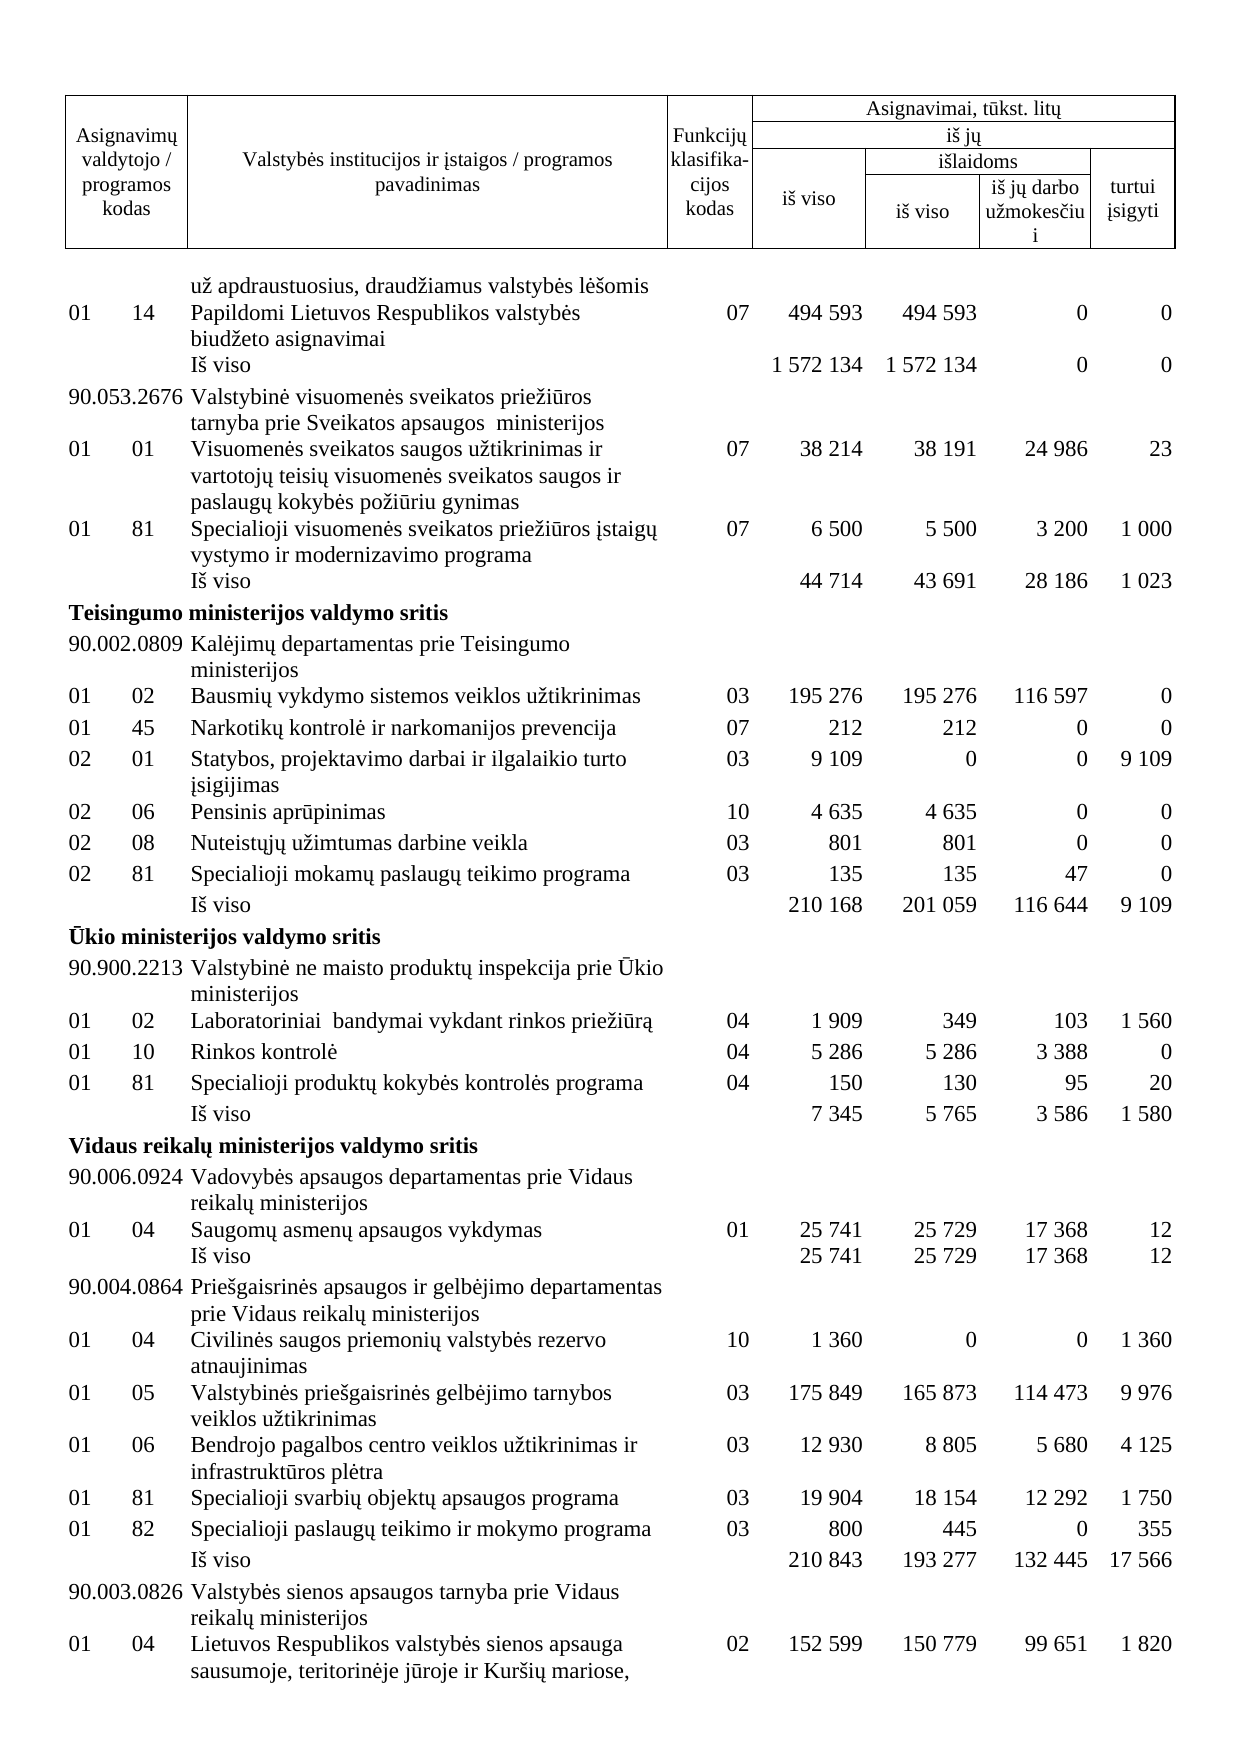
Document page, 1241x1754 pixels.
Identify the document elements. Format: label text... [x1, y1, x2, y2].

table_cell išlaidoms [866, 149, 1090, 174]
table_cell 135 [865, 860, 980, 891]
table_cell 0 [980, 745, 1091, 798]
table_cell 801 [752, 829, 865, 860]
table_cell 25 729 [865, 1242, 980, 1273]
table_cell Valstybinės priešgaisrinės gelbėjimo tarnybos veiklos užtikrinimas [188, 1379, 667, 1431]
table_cell [667, 1242, 752, 1273]
table_cell 0 [1091, 683, 1175, 714]
table_cell 28 186 [980, 567, 1091, 598]
table_cell 5 500 [865, 515, 980, 567]
table_cell 02 [65, 860, 129, 891]
table_cell 01 [65, 1038, 129, 1069]
table_cell 04 [667, 1038, 752, 1069]
table_cell 81 [129, 515, 187, 567]
table_cell Visuomenės sveikatos saugos užtikrinimas ir vartotojų teisių visuomenės sveikatos saugos ir paslaugų kokybės požiūriu gynimas [188, 436, 667, 514]
table_cell 201 059 [865, 891, 980, 923]
table_cell 494 593 [752, 299, 865, 352]
table_cell 02 [65, 829, 129, 860]
table_cell 5 680 [980, 1431, 1091, 1484]
table_cell 10 [667, 798, 752, 829]
table_cell [752, 954, 865, 1007]
table_cell [865, 273, 980, 299]
table_cell 135 [752, 860, 865, 891]
table_cell [1091, 1163, 1175, 1216]
table_cell Valstybinė ne maisto produktų inspekcija prie Ūkio ministerijos [188, 954, 667, 1007]
table_cell Iš viso [188, 352, 667, 383]
table_cell 03 [667, 683, 752, 714]
table_cell 01 [65, 1379, 129, 1431]
table_cell [865, 954, 980, 1007]
table_cell 1 000 [1091, 515, 1175, 567]
table_cell 5 286 [865, 1038, 980, 1069]
table_cell 0 [865, 745, 980, 798]
table_cell 0 [980, 829, 1091, 860]
table_cell iš viso [866, 175, 979, 247]
table_cell Nuteistųjų užimtumas darbine veikla [188, 829, 667, 860]
table_cell iš jų [753, 122, 1174, 148]
table_cell 0 [980, 352, 1091, 383]
table_cell [980, 383, 1091, 436]
table_cell Laboratoriniai bandymai vykdant rinkos priežiūrą [188, 1007, 667, 1038]
table_cell 8 805 [865, 1431, 980, 1484]
table_header Valstybės institucijos ir įstaigos / programos pavadinimas [188, 96, 667, 247]
table_cell 02 [65, 798, 129, 829]
table_cell 1 560 [1091, 1007, 1175, 1038]
table_cell 01 [65, 1631, 129, 1695]
table_cell 9 976 [1091, 1379, 1175, 1431]
table_cell 45 [129, 714, 187, 745]
table_cell 38 214 [752, 436, 865, 514]
table_cell Specialioji produktų kokybės kontrolės programa [188, 1069, 667, 1100]
table_cell iš jų darbo užmokesčiui [980, 175, 1090, 247]
table_cell Iš viso [188, 1100, 667, 1132]
table_cell [129, 273, 187, 299]
table_cell [752, 273, 865, 299]
table_cell 04 [129, 1326, 187, 1379]
table_cell 04 [129, 1631, 187, 1695]
table_cell 150 779 [865, 1631, 980, 1695]
table_cell Bendrojo pagalbos centro veiklos užtikrinimas ir infrastruktūros plėtra [188, 1431, 667, 1484]
table_cell 01 [65, 1515, 129, 1547]
table_cell Ūkio ministerijos valdymo sritis [65, 923, 1175, 954]
table_cell 165 873 [865, 1379, 980, 1431]
table_cell [667, 1163, 752, 1216]
table_cell Vidaus reikalų ministerijos valdymo sritis [65, 1132, 1175, 1163]
table_cell už apdraustuosius, draudžiamus valstybės lėšomis [188, 273, 667, 299]
table_cell 12 292 [980, 1484, 1091, 1515]
table_cell 195 276 [752, 683, 865, 714]
table_cell 02 [667, 1631, 752, 1695]
table_cell 01 [129, 745, 187, 798]
table_cell 1 750 [1091, 1484, 1175, 1515]
table_cell Statybos, projektavimo darbai ir ilgalaikio turto įsigijimas [188, 745, 667, 798]
table_cell 23 [1091, 436, 1175, 514]
table_cell 19 904 [752, 1484, 865, 1515]
table_cell 12 930 [752, 1431, 865, 1484]
table_cell 07 [667, 714, 752, 745]
table_cell 01 [65, 1326, 129, 1379]
table_cell 9 109 [752, 745, 865, 798]
table_cell Specialioji visuomenės sveikatos priežiūros įstaigų vystymo ir modernizavimo programa [188, 515, 667, 567]
table_cell 210 168 [752, 891, 865, 923]
table_cell 6 500 [752, 515, 865, 567]
table_cell [980, 1163, 1091, 1216]
table_cell 07 [667, 515, 752, 567]
table_cell 349 [865, 1007, 980, 1038]
table_cell 43 691 [865, 567, 980, 598]
table_cell 47 [980, 860, 1091, 891]
table_cell [65, 1242, 129, 1273]
table_cell 150 [752, 1069, 865, 1100]
table_cell 116 644 [980, 891, 1091, 923]
table_cell Valstybinė visuomenės sveikatos priežiūros tarnyba prie Sveikatos apsaugos ministerijos [188, 383, 667, 436]
table_cell 02 [129, 1007, 187, 1038]
table_cell 800 [752, 1515, 865, 1547]
table_cell 0 [865, 1326, 980, 1379]
table_cell 90.003.0826 [65, 1578, 187, 1631]
table_cell 02 [129, 683, 187, 714]
table_cell 03 [667, 1515, 752, 1547]
table_cell 9 109 [1091, 891, 1175, 923]
table_cell 132 445 [980, 1547, 1091, 1578]
table_cell 355 [1091, 1515, 1175, 1547]
table_cell 01 [65, 1069, 129, 1100]
table_cell 81 [129, 860, 187, 891]
table_cell 02 [65, 745, 129, 798]
table_cell 01 [65, 299, 129, 352]
table_cell turtui įsigyti [1091, 149, 1174, 247]
table_cell 1 023 [1091, 567, 1175, 598]
table_cell 7 345 [752, 1100, 865, 1132]
table_cell 1 909 [752, 1007, 865, 1038]
table_cell 03 [667, 829, 752, 860]
table_cell [667, 954, 752, 1007]
table_cell Lietuvos Respublikos valstybės sienos apsauga sausumoje, teritorinėje jūroje ir Kuršių mariose, [188, 1631, 667, 1695]
table_cell 210 843 [752, 1547, 865, 1578]
table_cell [65, 891, 129, 923]
table_cell Pensinis aprūpinimas [188, 798, 667, 829]
table_cell 12 [1091, 1216, 1175, 1242]
table_cell [865, 1578, 980, 1631]
table_cell 0 [980, 299, 1091, 352]
table_cell Teisingumo ministerijos valdymo sritis [65, 599, 1175, 630]
table_cell 90.006.0924 [65, 1163, 187, 1216]
table_cell 25 741 [752, 1216, 865, 1242]
table_cell 17 368 [980, 1216, 1091, 1242]
table_cell 4 635 [865, 798, 980, 829]
table_cell Kalėjimų departamentas prie Teisingumo ministerijos [188, 630, 667, 682]
table_cell [752, 630, 865, 682]
table_cell 494 593 [865, 299, 980, 352]
table_cell 01 [667, 1216, 752, 1242]
table_cell 152 599 [752, 1631, 865, 1695]
table_cell Priešgaisrinės apsaugos ir gelbėjimo departamentas prie Vidaus reikalų ministerijos [188, 1273, 667, 1326]
table_cell 18 154 [865, 1484, 980, 1515]
table_cell [129, 352, 187, 383]
table_cell [980, 1273, 1091, 1326]
table_cell [667, 1547, 752, 1578]
table_cell Specialioji mokamų paslaugų teikimo programa [188, 860, 667, 891]
table_cell 103 [980, 1007, 1091, 1038]
table_cell 1 820 [1091, 1631, 1175, 1695]
table_header Asignavimai, tūkst. litų [753, 96, 1174, 121]
table_cell 1 572 134 [865, 352, 980, 383]
table_cell 01 [65, 1007, 129, 1038]
table_cell [667, 273, 752, 299]
table_cell [865, 383, 980, 436]
table_cell 0 [1091, 714, 1175, 745]
table_cell 175 849 [752, 1379, 865, 1431]
table_cell [1091, 383, 1175, 436]
table_cell [1091, 954, 1175, 1007]
table_cell 99 651 [980, 1631, 1091, 1695]
table_cell 06 [129, 1431, 187, 1484]
table_cell [752, 1578, 865, 1631]
table_cell [65, 352, 129, 383]
table_cell iš viso [753, 149, 865, 247]
table_cell 25 729 [865, 1216, 980, 1242]
table_cell [980, 273, 1091, 299]
table_cell 05 [129, 1379, 187, 1431]
table_cell 03 [667, 745, 752, 798]
table_cell 01 [65, 436, 129, 514]
table_cell 0 [1091, 299, 1175, 352]
table_cell 90.002.0809 [65, 630, 187, 682]
table_cell 4 635 [752, 798, 865, 829]
table_cell [667, 567, 752, 598]
table_cell 193 277 [865, 1547, 980, 1578]
table_cell 0 [980, 1326, 1091, 1379]
table_cell 38 191 [865, 436, 980, 514]
table_cell 06 [129, 798, 187, 829]
table_cell 90.900.2213 [65, 954, 187, 1007]
table_cell [865, 1163, 980, 1216]
table_cell 0 [980, 798, 1091, 829]
table_cell 03 [667, 1379, 752, 1431]
table_cell 1 360 [1091, 1326, 1175, 1379]
table_cell 17 368 [980, 1242, 1091, 1273]
table_cell 130 [865, 1069, 980, 1100]
table_cell 14 [129, 299, 187, 352]
table_cell 07 [667, 436, 752, 514]
table_cell Saugomų asmenų apsaugos vykdymas [188, 1216, 667, 1242]
table_cell [129, 1100, 187, 1132]
table_cell 0 [1091, 352, 1175, 383]
table_cell [129, 1242, 187, 1273]
table_cell [667, 1578, 752, 1631]
table_cell [667, 891, 752, 923]
table_cell 44 714 [752, 567, 865, 598]
table_cell [865, 1273, 980, 1326]
table_cell 90.004.0864 [65, 1273, 187, 1326]
table_cell Civilinės saugos priemonių valstybės rezervo atnaujinimas [188, 1326, 667, 1379]
table_cell 9 109 [1091, 745, 1175, 798]
table_cell [980, 954, 1091, 1007]
table_cell 10 [129, 1038, 187, 1069]
table_cell 212 [865, 714, 980, 745]
table_cell [980, 1578, 1091, 1631]
table_cell 0 [1091, 829, 1175, 860]
table_cell 25 741 [752, 1242, 865, 1273]
table_cell 04 [667, 1069, 752, 1100]
table_cell 01 [129, 436, 187, 514]
table_cell 81 [129, 1069, 187, 1100]
table_cell 08 [129, 829, 187, 860]
table_cell [980, 630, 1091, 682]
table_cell [1091, 1578, 1175, 1631]
table_cell [667, 352, 752, 383]
table_cell [65, 1100, 129, 1132]
table_cell [865, 630, 980, 682]
table_cell [1091, 273, 1175, 299]
table_cell 04 [129, 1216, 187, 1242]
table_cell 01 [65, 1431, 129, 1484]
table_cell Bausmių vykdymo sistemos veiklos užtikrinimas [188, 683, 667, 714]
table_cell 1 580 [1091, 1100, 1175, 1132]
table_cell 81 [129, 1484, 187, 1515]
table_cell 5 286 [752, 1038, 865, 1069]
table_cell 10 [667, 1326, 752, 1379]
table_cell Papildomi Lietuvos Respublikos valstybės biudžeto asignavimai [188, 299, 667, 352]
table_cell [667, 630, 752, 682]
table_cell [752, 1273, 865, 1326]
table_cell 90.053.2676 [65, 383, 187, 436]
table_cell 5 765 [865, 1100, 980, 1132]
table_cell 3 388 [980, 1038, 1091, 1069]
table_cell 82 [129, 1515, 187, 1547]
table_cell [65, 273, 129, 299]
table_cell Narkotikų kontrolė ir narkomanijos prevencija [188, 714, 667, 745]
table_cell [752, 1163, 865, 1216]
table_cell 01 [65, 683, 129, 714]
table_cell Iš viso [188, 1547, 667, 1578]
table_cell [667, 1273, 752, 1326]
table_cell 0 [1091, 860, 1175, 891]
table_cell 20 [1091, 1069, 1175, 1100]
table_cell 07 [667, 299, 752, 352]
table_cell [667, 1100, 752, 1132]
table_cell 95 [980, 1069, 1091, 1100]
table_cell 212 [752, 714, 865, 745]
table_cell 04 [667, 1007, 752, 1038]
table_cell [752, 383, 865, 436]
table_cell Iš viso [188, 1242, 667, 1273]
table_cell 1 572 134 [752, 352, 865, 383]
table_cell 01 [65, 1484, 129, 1515]
table_cell Rinkos kontrolė [188, 1038, 667, 1069]
table_cell 3 586 [980, 1100, 1091, 1132]
table_cell 4 125 [1091, 1431, 1175, 1484]
table_header Funkcijų klasifika-cijos kodas [668, 96, 752, 247]
table_cell [65, 1547, 129, 1578]
table_cell 03 [667, 860, 752, 891]
table_cell 1 360 [752, 1326, 865, 1379]
table_cell 801 [865, 829, 980, 860]
table_cell [65, 567, 129, 598]
table_cell 24 986 [980, 436, 1091, 514]
table_cell [129, 567, 187, 598]
table_cell 195 276 [865, 683, 980, 714]
table_cell [1091, 630, 1175, 682]
table_cell 3 200 [980, 515, 1091, 567]
table_cell Iš viso [188, 891, 667, 923]
table_cell 114 473 [980, 1379, 1091, 1431]
table_cell 03 [667, 1484, 752, 1515]
table_cell 03 [667, 1431, 752, 1484]
table_header Asignavimų valdytojo / programos kodas [66, 96, 187, 247]
table_cell Vadovybės apsaugos departamentas prie Vidaus reikalų ministerijos [188, 1163, 667, 1216]
table_cell Iš viso [188, 567, 667, 598]
table_cell Specialioji svarbių objektų apsaugos programa [188, 1484, 667, 1515]
table_cell 01 [65, 714, 129, 745]
table_cell Specialioji paslaugų teikimo ir mokymo programa [188, 1515, 667, 1547]
table_cell 01 [65, 515, 129, 567]
table_cell 0 [980, 1515, 1091, 1547]
table_cell 01 [65, 1216, 129, 1242]
table_cell 445 [865, 1515, 980, 1547]
table_cell [129, 1547, 187, 1578]
table_cell 0 [1091, 1038, 1175, 1069]
table_cell Valstybės sienos apsaugos tarnyba prie Vidaus reikalų ministerijos [188, 1578, 667, 1631]
table_cell 0 [980, 714, 1091, 745]
table_cell 12 [1091, 1242, 1175, 1273]
table_cell 116 597 [980, 683, 1091, 714]
table_cell [667, 383, 752, 436]
table_cell [1091, 1273, 1175, 1326]
table_cell 0 [1091, 798, 1175, 829]
table_cell [129, 891, 187, 923]
table_cell [65, 249, 1175, 272]
table_cell 17 566 [1091, 1547, 1175, 1578]
